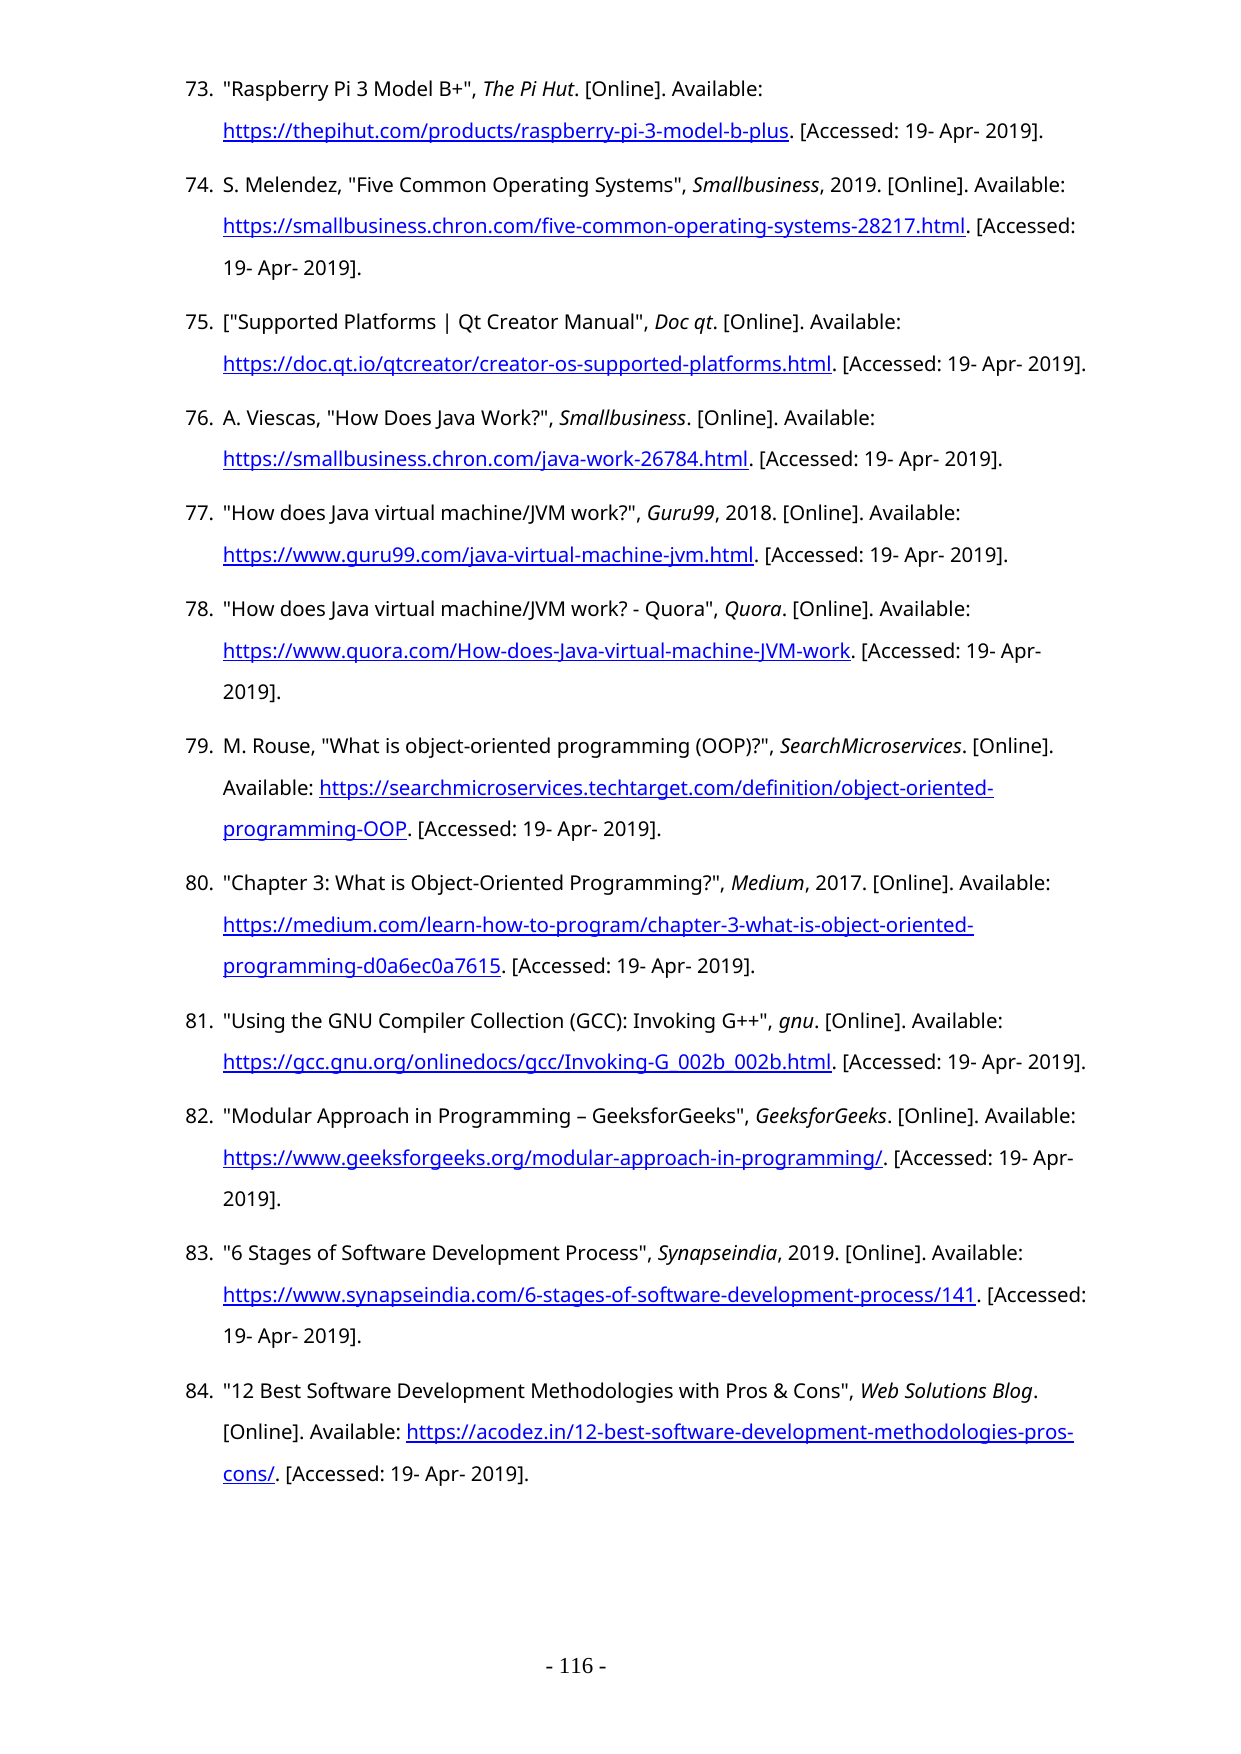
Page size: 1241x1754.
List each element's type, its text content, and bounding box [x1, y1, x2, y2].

list "How does Java virtual machine/JVM work?", Guru99, 2018. [Online]. Available: https://www.guru99.com/java-virtual-machine-jvm.html. [Accessed: 19- Apr- 2019]. [185, 499, 1092, 568]
list "6 Stages of Software Development Process", Synapseindia, 2019. [Online]. Available: https://www.synapseindia.com/6-stages-of-software-development-process/141. [Accessed: 19- Apr- 2019]. [185, 1239, 1092, 1350]
list "Modular Approach in Programming – GeeksforGeeks", GeeksforGeeks. [Online]. Available: https://www.geeksforgeeks.org/modular-approach-in-programming/. [Accessed: 19- Apr- 2019]. [185, 1102, 1092, 1213]
list M. Rouse, "What is object-oriented programming (OOP)?", SearchMicroservices. [Online]. Available: https://searchmicroservices.techtarget.com/definition/object-oriented-programming-OOP. [Accessed: 19- Apr- 2019]. [185, 732, 1092, 843]
list ["Supported Platforms | Qt Creator Manual", Doc qt. [Online]. Available: https://doc.qt.io/qtcreator/creator-os-supported-platforms.html. [Accessed: 19- Apr- 2019]. [185, 308, 1092, 377]
list "12 Best Software Development Methodologies with Pros & Cons", Web Solutions Blog. [Online]. Available: https://acodez.in/12-best-software-development-methodologies-pros-cons/. [Accessed: 19- Apr- 2019]. [185, 1376, 1092, 1487]
list "Chapter 3: What is Object-Oriented Programming?", Medium, 2017. [Online]. Available: https://medium.com/learn-how-to-program/chapter-3-what-is-object-oriented-programming-d0a6ec0a7615. [Accessed: 19- Apr- 2019]. [185, 869, 1092, 980]
list "How does Java virtual machine/JVM work? - Quora", Quora. [Online]. Available: https://www.quora.com/How-does-Java-virtual-machine-JVM-work. [Accessed: 19- Apr- 2019]. [185, 595, 1092, 706]
list A. Viescas, "How Does Java Work?", Smallbusiness. [Online]. Available: https://smallbusiness.chron.com/java-work-26784.html. [Accessed: 19- Apr- 2019]. [185, 403, 1092, 473]
list "Using the GNU Compiler Collection (GCC): Invoking G++", gnu. [Online]. Available: https://gcc.gnu.org/onlinedocs/gcc/Invoking-G_002b_002b.html. [Accessed: 19- Apr- 2019]. [185, 1006, 1092, 1076]
list "Raspberry Pi 3 Model B+", The Pi Hut. [Online]. Available: https://thepihut.com/products/raspberry-pi-3-model-b-plus. [Accessed: 19- Apr- 2019]. [185, 75, 1092, 144]
list S. Melendez, "Five Common Operating Systems", Smallbusiness, 2019. [Online]. Available: https://smallbusiness.chron.com/five-common-operating-systems-28217.html. [Accessed: 19- Apr- 2019]. [185, 171, 1092, 281]
